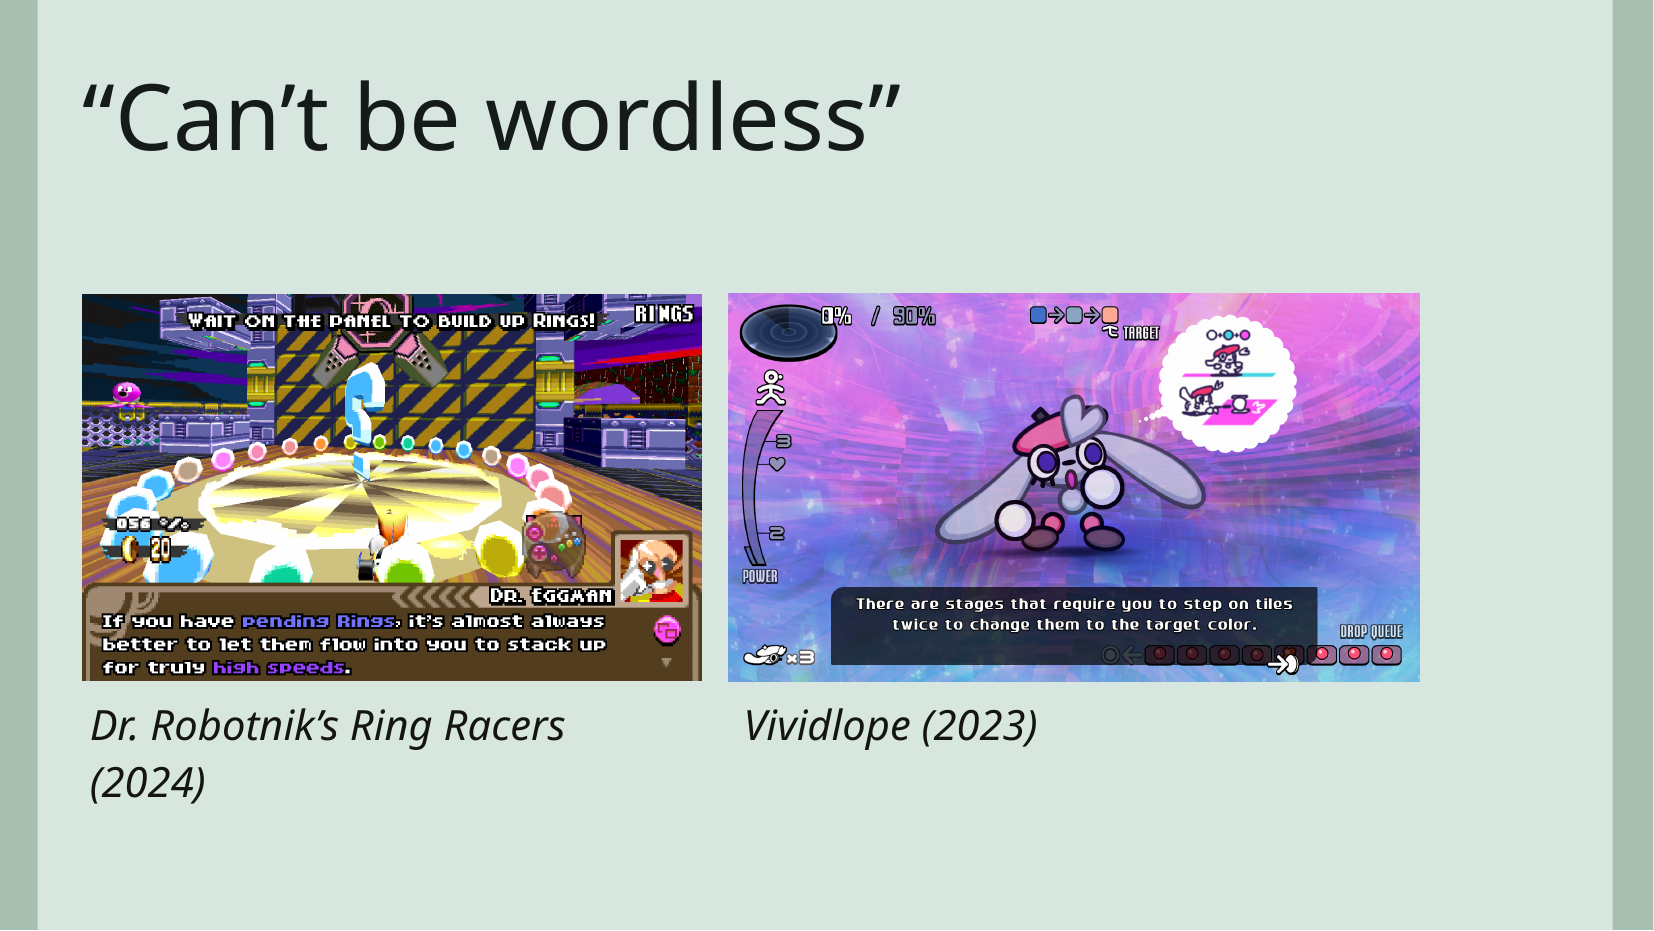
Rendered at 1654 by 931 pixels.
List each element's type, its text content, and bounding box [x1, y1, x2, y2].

picture [728, 293, 1420, 682]
text_box Vividlope (2023) [728, 688, 1217, 764]
title “Can’t be wordless” [82, 37, 1576, 193]
text_box Dr. Robotnik’s Ring Racers (2024) [75, 688, 676, 805]
picture [82, 217, 702, 688]
